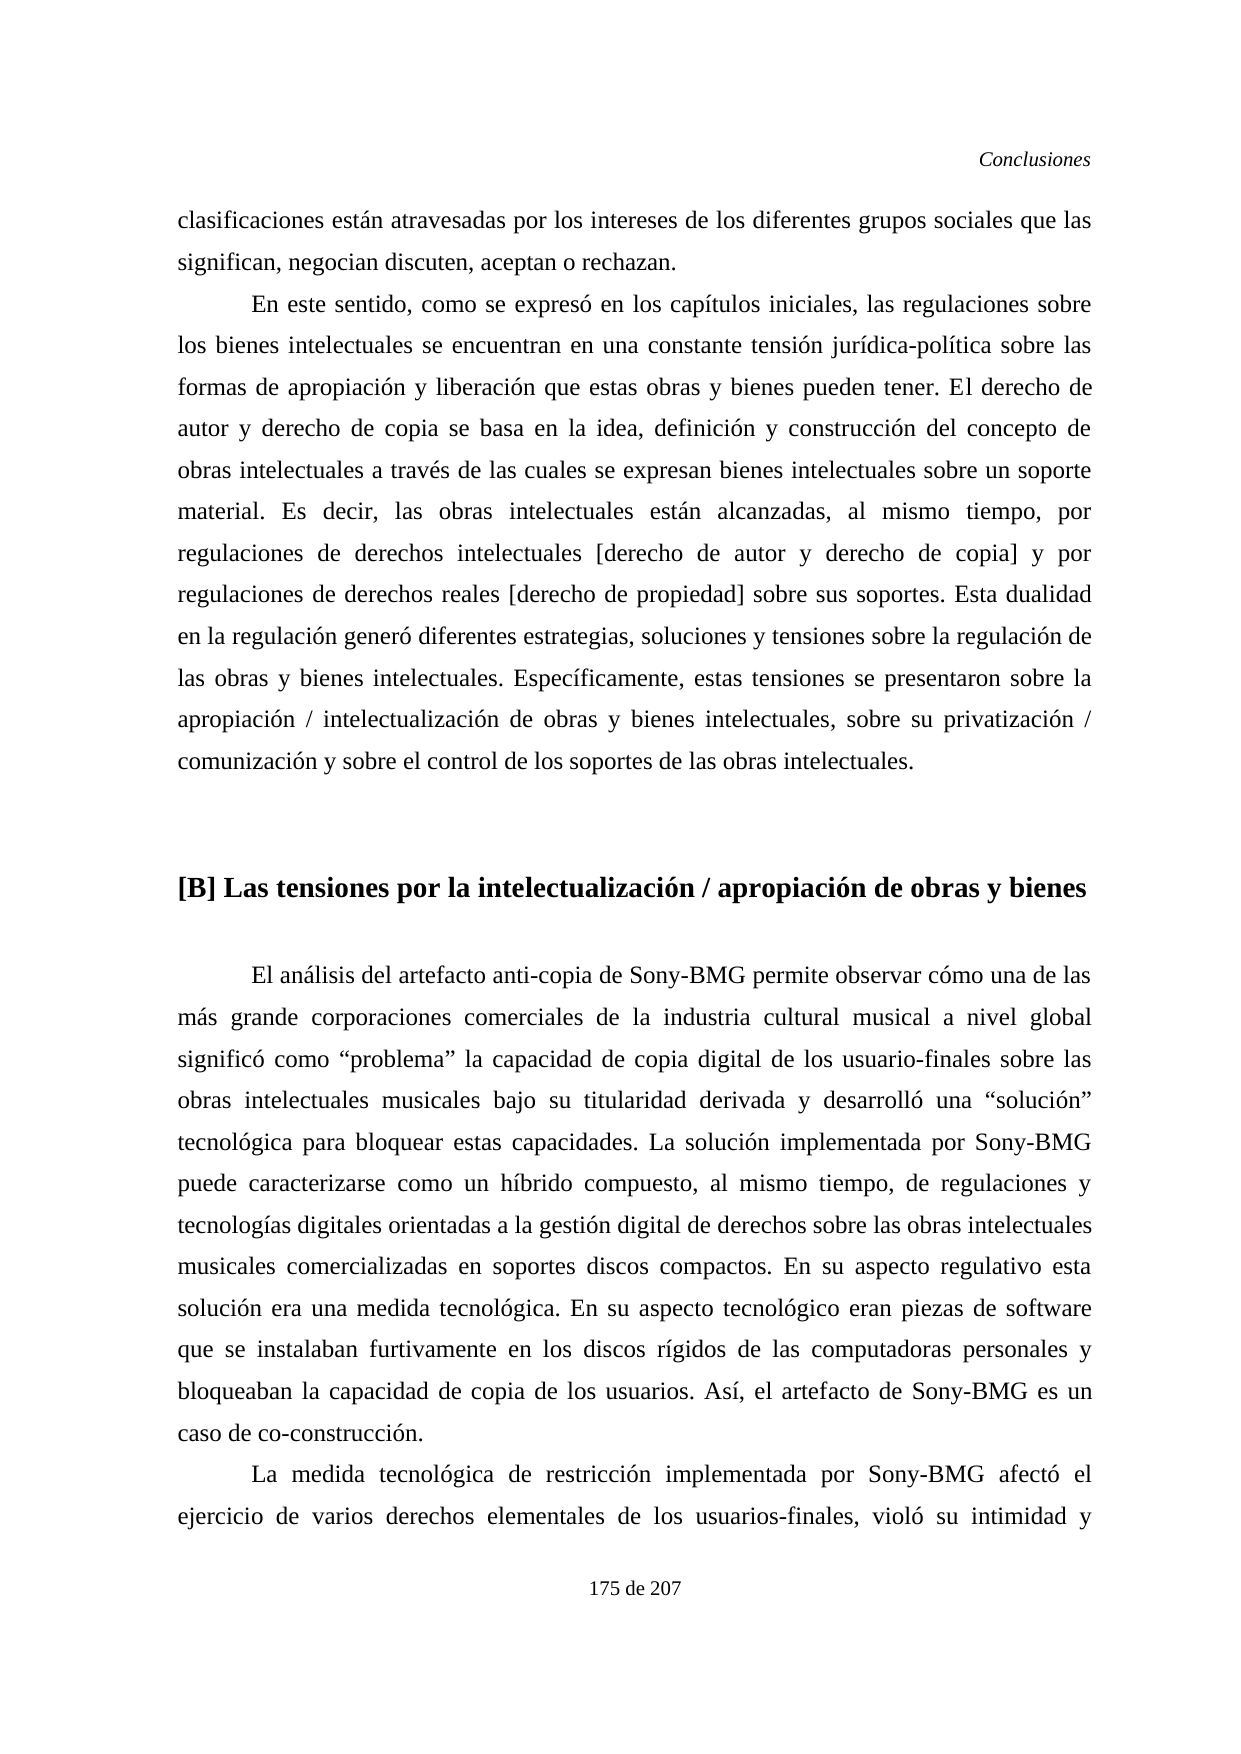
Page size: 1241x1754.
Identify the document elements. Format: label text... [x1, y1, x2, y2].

text La medida tecnológica de restricción implementada por Sony-BMG afectó el ejercicio de varios derechos elementales de los usuarios-finales, violó su intimidad y [177, 1460, 1093, 1529]
text clasificaciones están atravesadas por los intereses de los diferentes grupos sociales que las significan, negocian discuten, aceptan o rechazan. [177, 207, 1093, 276]
text En este sentido, como se expresó en los capítulos iniciales, las regulaciones sobre los bienes intelectuales se encuentran en una constante tensión jurídica-política sobre las formas de apropiación y liberación que estas obras y bienes pueden tener. El derecho de autor y derecho de copia se basa en la idea, definición y construcción del concepto de obras intelectuales a través de las cuales se expresan bienes intelectuales sobre un soporte material. Es decir, las obras intelectuales están alcanzadas, al mismo tiempo, por regulaciones de derechos intelectuales [derecho de autor y derecho de copia] y por regulaciones de derechos reales [derecho de propiedad] sobre sus soportes. Esta dualidad en la regulación generó diferentes estrategias, soluciones y tensiones sobre la regulación de las obras y bienes intelectuales. Específicamente, estas tensiones se presentaron sobre la apropiación / intelectualización de obras y bienes intelectuales, sobre su privatización / comunización y sobre el control de los soportes de las obras intelectuales. [177, 290, 1093, 774]
text El análisis del artefacto anti-copia de Sony-BMG permite observar cómo una de las más grande corporaciones comerciales de la industria cultural musical a nivel global significó como “problema” la capacidad de copia digital de los usuario-finales sobre las obras intelectuales musicales bajo su titularidad derivada y desarrolló una “solución” tecnológica para bloquear estas capacidades. La solución implementada por Sony-BMG puede caracterizarse como un híbrido compuesto, al mismo tiempo, de regulaciones y tecnologías digitales orientadas a la gestión digital de derechos sobre las obras intelectuales musicales comercializadas en soportes discos compactos. En su aspecto regulativo esta solución era una medida tecnológica. En su aspecto tecnológico eran piezas de software que se instalaban furtivamente en los discos rígidos de las computadoras personales y bloqueaban la capacidad de copia de los usuarios. Así, el artefacto de Sony-BMG es un caso de co-construcción. [177, 962, 1093, 1446]
text [B] Las tensiones por la intelectualización / apropiación de obras y bienes [177, 872, 1093, 904]
